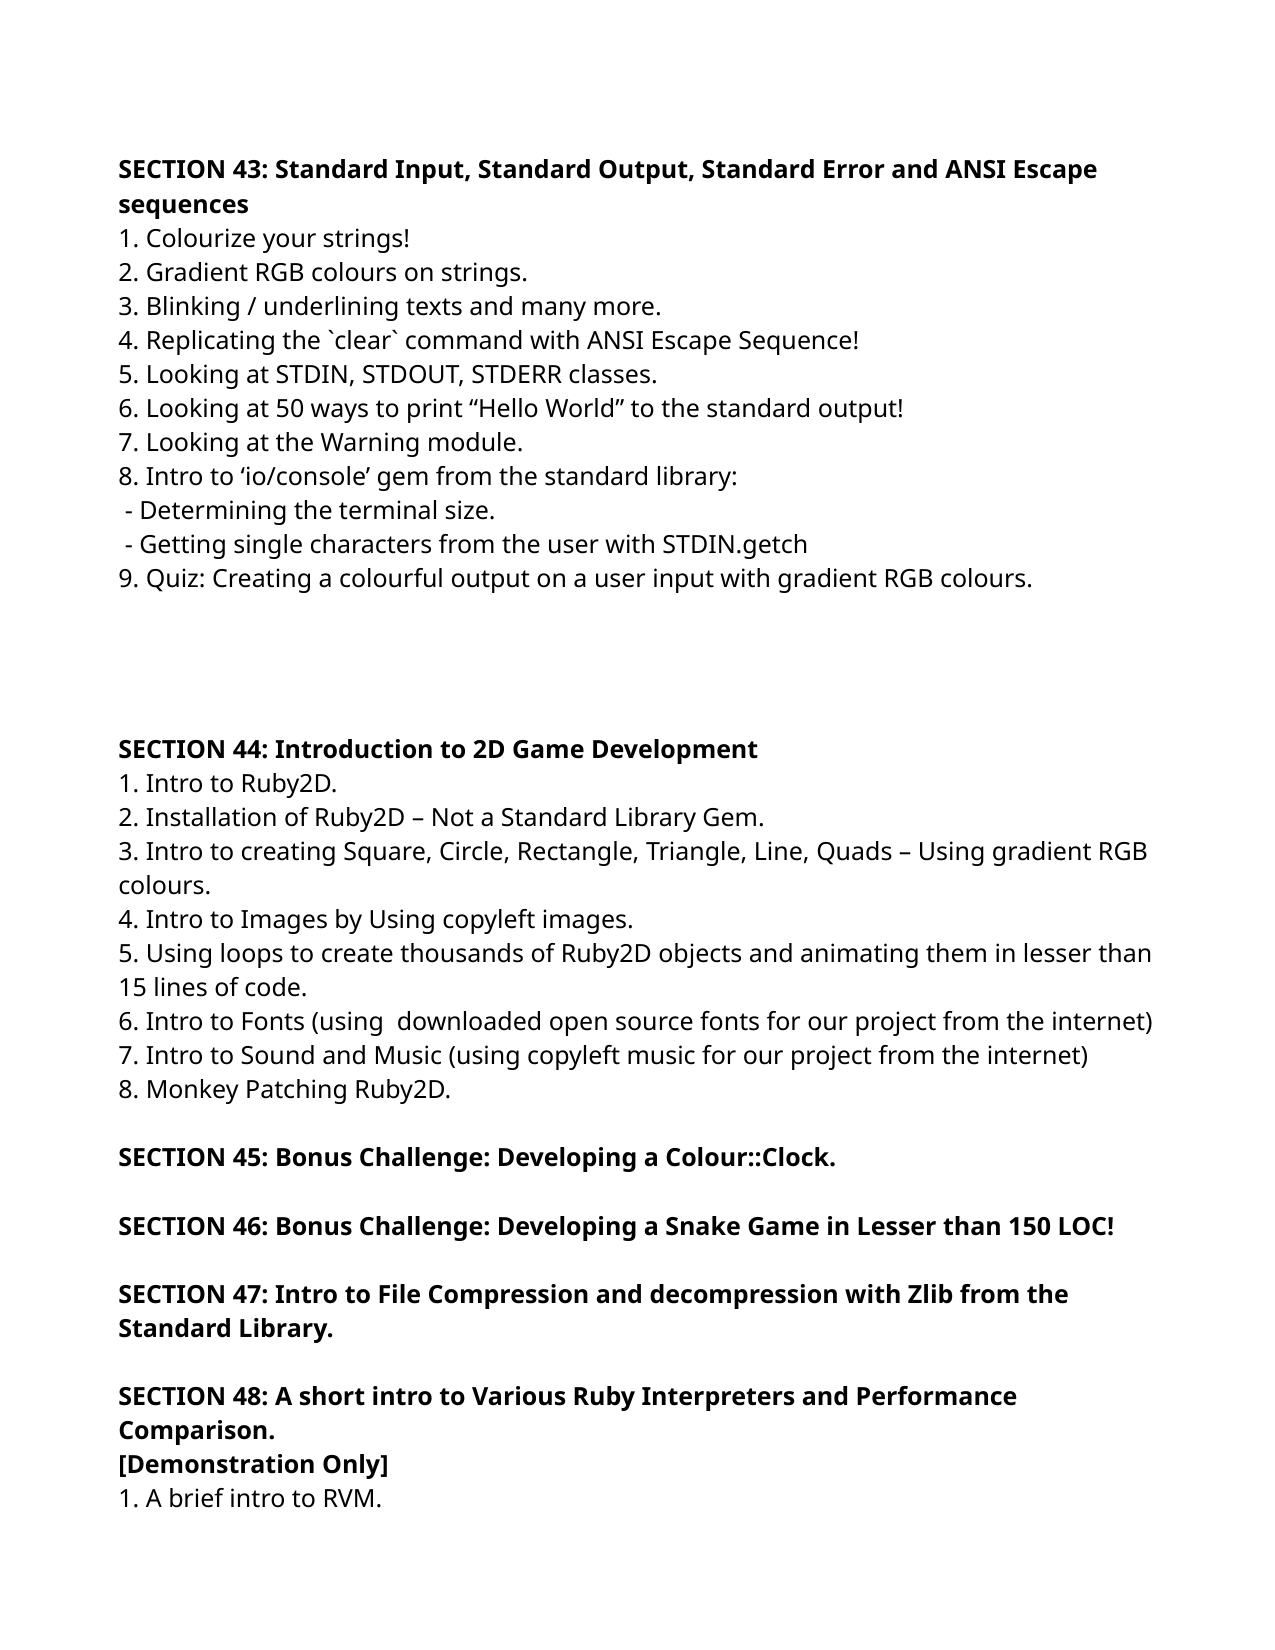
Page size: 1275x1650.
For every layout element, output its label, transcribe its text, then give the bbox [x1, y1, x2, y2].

text 4. Replicating the `clear` command with ANSI Escape Sequence! [118, 322, 1157, 357]
text 3. Intro to creating Square, Circle, Rectangle, Triangle, Line, Quads – Using gradient RGB colours. [118, 833, 1157, 902]
text 1. Intro to Ruby2D. [118, 765, 1157, 799]
text 8. Intro to ‘io/console’ gem from the standard library: [118, 459, 1157, 493]
text 8. Monkey Patching Ruby2D. [118, 1072, 1157, 1106]
text - Determining the terminal size. [118, 493, 1157, 527]
text 6. Intro to Fonts (using downloaded open source fonts for our project from the internet) [118, 1004, 1157, 1038]
text - Getting single characters from the user with STDIN.getch [118, 527, 1157, 561]
text 1. A brief intro to RVM. [118, 1481, 1157, 1515]
text 6. Looking at 50 ways to print “Hello World” to the standard output! [118, 391, 1157, 425]
text 1. Colourize your strings! [118, 220, 1157, 254]
text SECTION 47: Intro to File Compression and decompression with Zlib from the Standard Library. [118, 1276, 1157, 1344]
text 2. Gradient RGB colours on strings. [118, 254, 1157, 288]
text 3. Blinking / underlining texts and many more. [118, 288, 1157, 322]
text SECTION 44: Introduction to 2D Game Development [118, 731, 1157, 765]
text [Demonstration Only] [118, 1447, 1157, 1481]
text 5. Using loops to create thousands of Ruby2D objects and animating them in lesser than 15 lines of code. [118, 936, 1157, 1004]
text 9. Quiz: Creating a colourful output on a user input with gradient RGB colours. [118, 561, 1157, 595]
text 4. Intro to Images by Using copyleft images. [118, 902, 1157, 936]
text SECTION 43: Standard Input, Standard Output, Standard Error and ANSI Escape sequences [118, 152, 1157, 220]
text 5. Looking at STDIN, STDOUT, STDERR classes. [118, 357, 1157, 391]
text 7. Intro to Sound and Music (using copyleft music for our project from the internet) [118, 1038, 1157, 1072]
text SECTION 46: Bonus Challenge: Developing a Snake Game in Lesser than 150 LOC! [118, 1208, 1157, 1242]
text SECTION 45: Bonus Challenge: Developing a Colour::Clock. [118, 1140, 1157, 1174]
text 2. Installation of Ruby2D – Not a Standard Library Gem. [118, 799, 1157, 833]
text 7. Looking at the Warning module. [118, 425, 1157, 459]
text SECTION 48: A short intro to Various Ruby Interpreters and Performance Comparison. [118, 1378, 1157, 1447]
